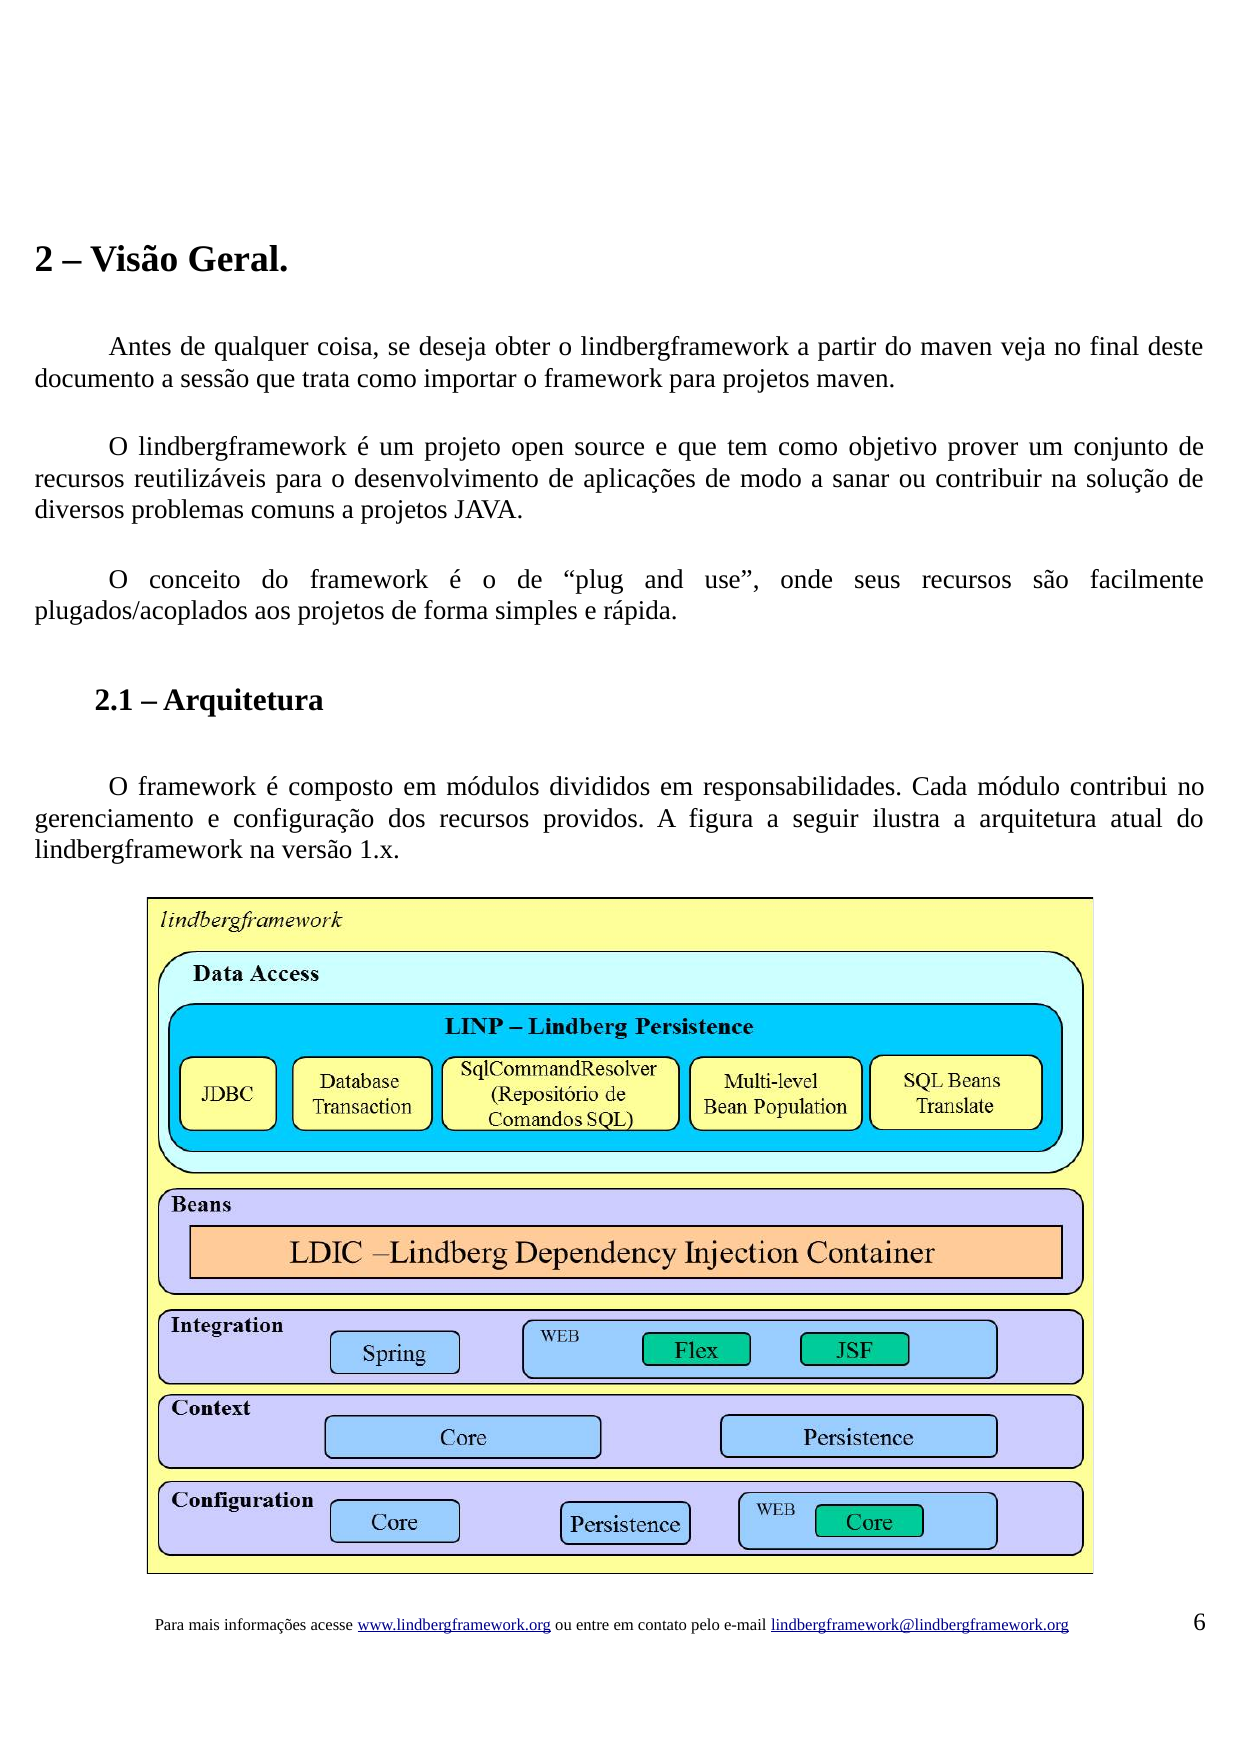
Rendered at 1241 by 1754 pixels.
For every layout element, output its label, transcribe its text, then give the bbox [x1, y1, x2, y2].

text O conceito do framework é o de “plug and use”, onde seus recursos são facilmente plugados/acoplados aos projetos de forma simples e rápida. [34, 563, 1206, 625]
subtitle 2 – Visão Geral. [34, 237, 1206, 280]
subtitle 2.1 – Arquitetura [34, 681, 1206, 717]
text O framework é composto em módulos divididos em responsabilidades. Cada módulo contribui no gerenciamento e configuração dos recursos providos. A figura a seguir ilustra a arquitetura atual do lindbergframework na versão 1.x. [34, 766, 1206, 864]
text Antes de qualquer coisa, se deseja obter o lindbergframework a partir do maven veja no final deste documento a sessão que trata como importar o framework para projetos maven. [34, 331, 1206, 393]
picture [146, 897, 1094, 1574]
text O lindbergframework é um projeto open source e que tem como objetivo prover um conjunto de recursos reutilizáveis para o desenvolvimento de aplicações de modo a sanar ou contribuir na solução de diversos problemas comuns a projetos JAVA. [34, 424, 1206, 524]
